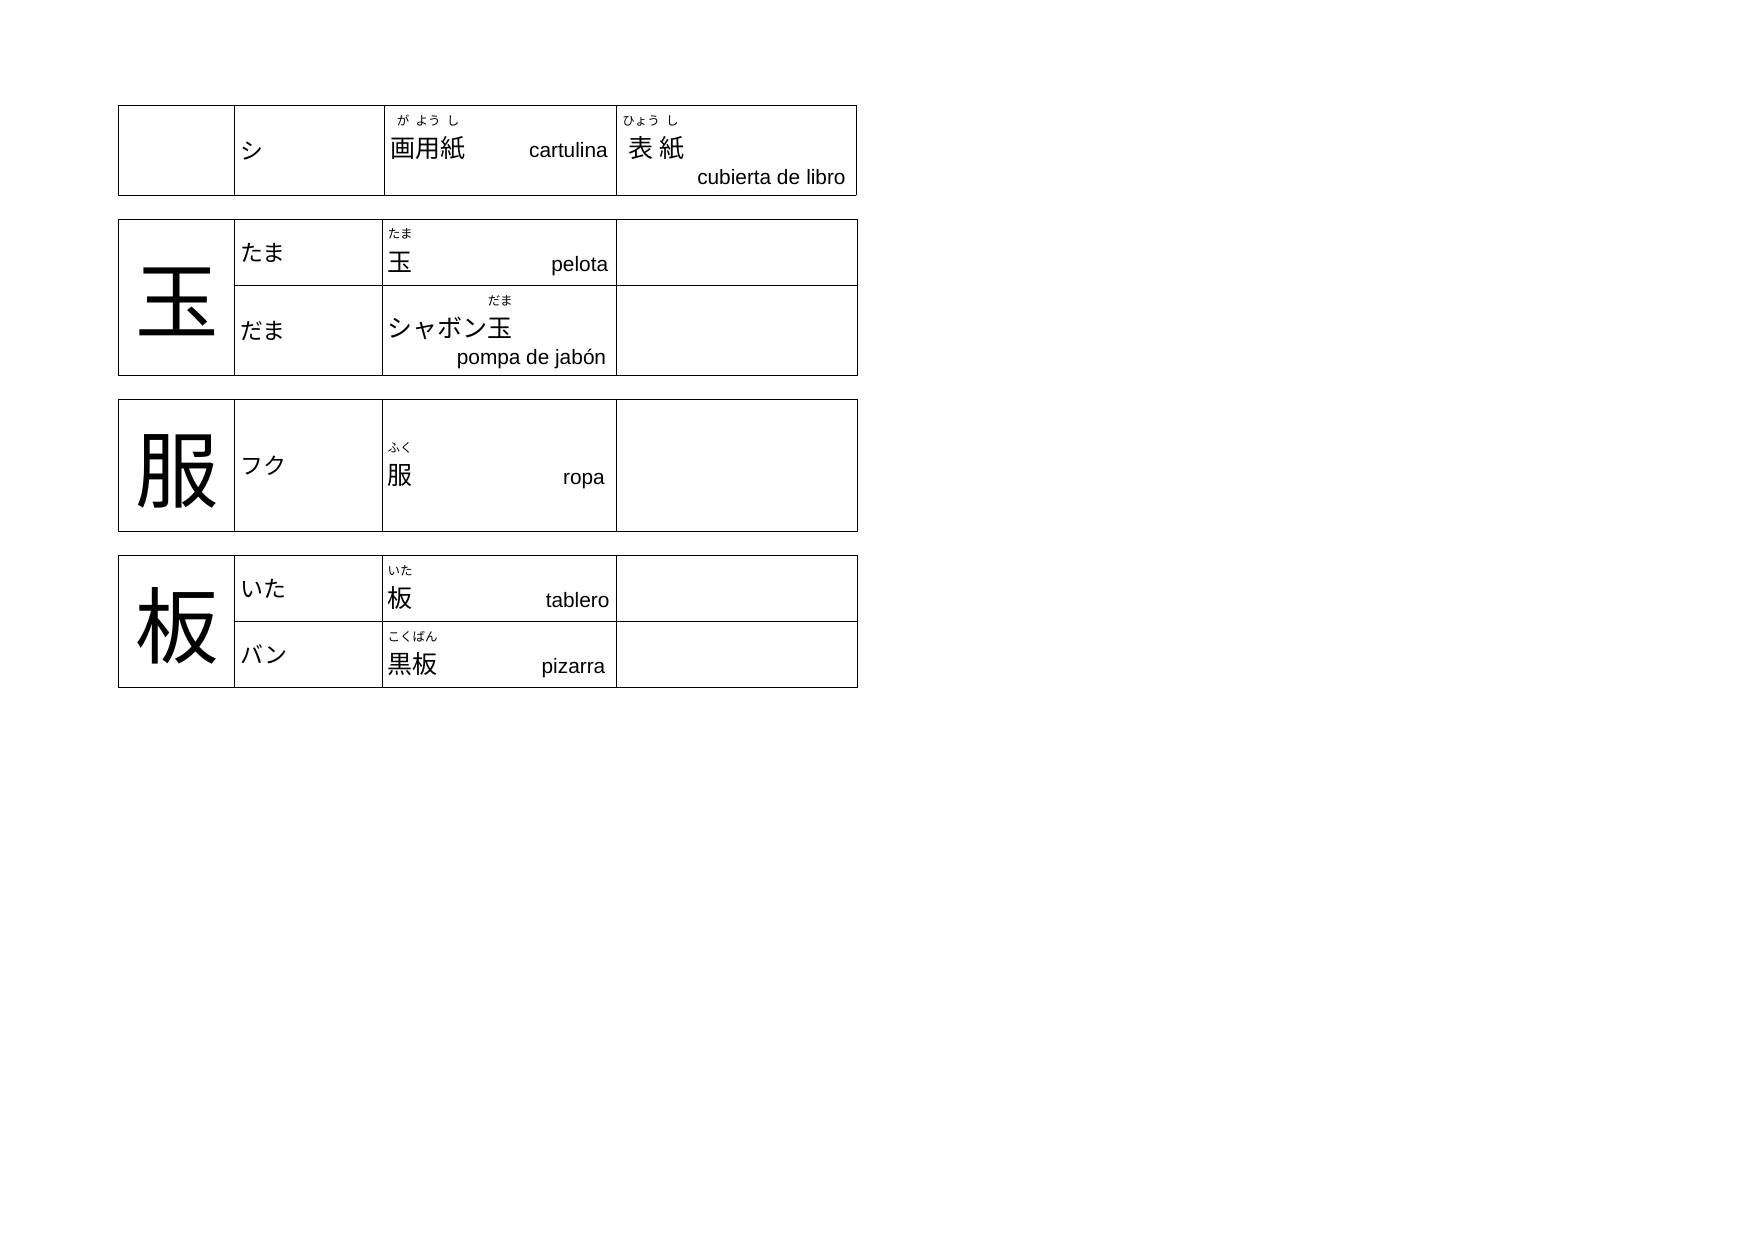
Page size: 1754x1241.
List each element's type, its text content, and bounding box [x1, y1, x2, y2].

table_header 板いた tablero [383, 556, 616, 621]
table_header たま [235, 220, 382, 284]
table_cell 黒こく板ばん pizarra [383, 622, 616, 687]
table_cell シャボン玉だま pompa de jabón [383, 286, 616, 374]
table_header 服ふく ropa [383, 400, 616, 531]
table_header 板 [119, 556, 234, 687]
table_cell バン [235, 622, 382, 687]
table_header フク [235, 400, 382, 531]
table_cell シ [235, 106, 384, 194]
table_header 服 [119, 400, 234, 531]
table_header 玉たま pelota [383, 220, 616, 284]
table_header [617, 220, 857, 284]
table_header 玉 [119, 220, 234, 374]
table_cell 表ひょう紙し cubierta de libro [617, 106, 856, 194]
table_header [617, 556, 857, 621]
table_cell だま [235, 286, 382, 374]
table_cell [617, 622, 857, 687]
table_cell [617, 286, 857, 374]
table_header [617, 400, 857, 531]
table_header [119, 106, 234, 194]
table_cell 画が用よう紙し cartulina [385, 106, 616, 194]
table_header いた [235, 556, 382, 621]
